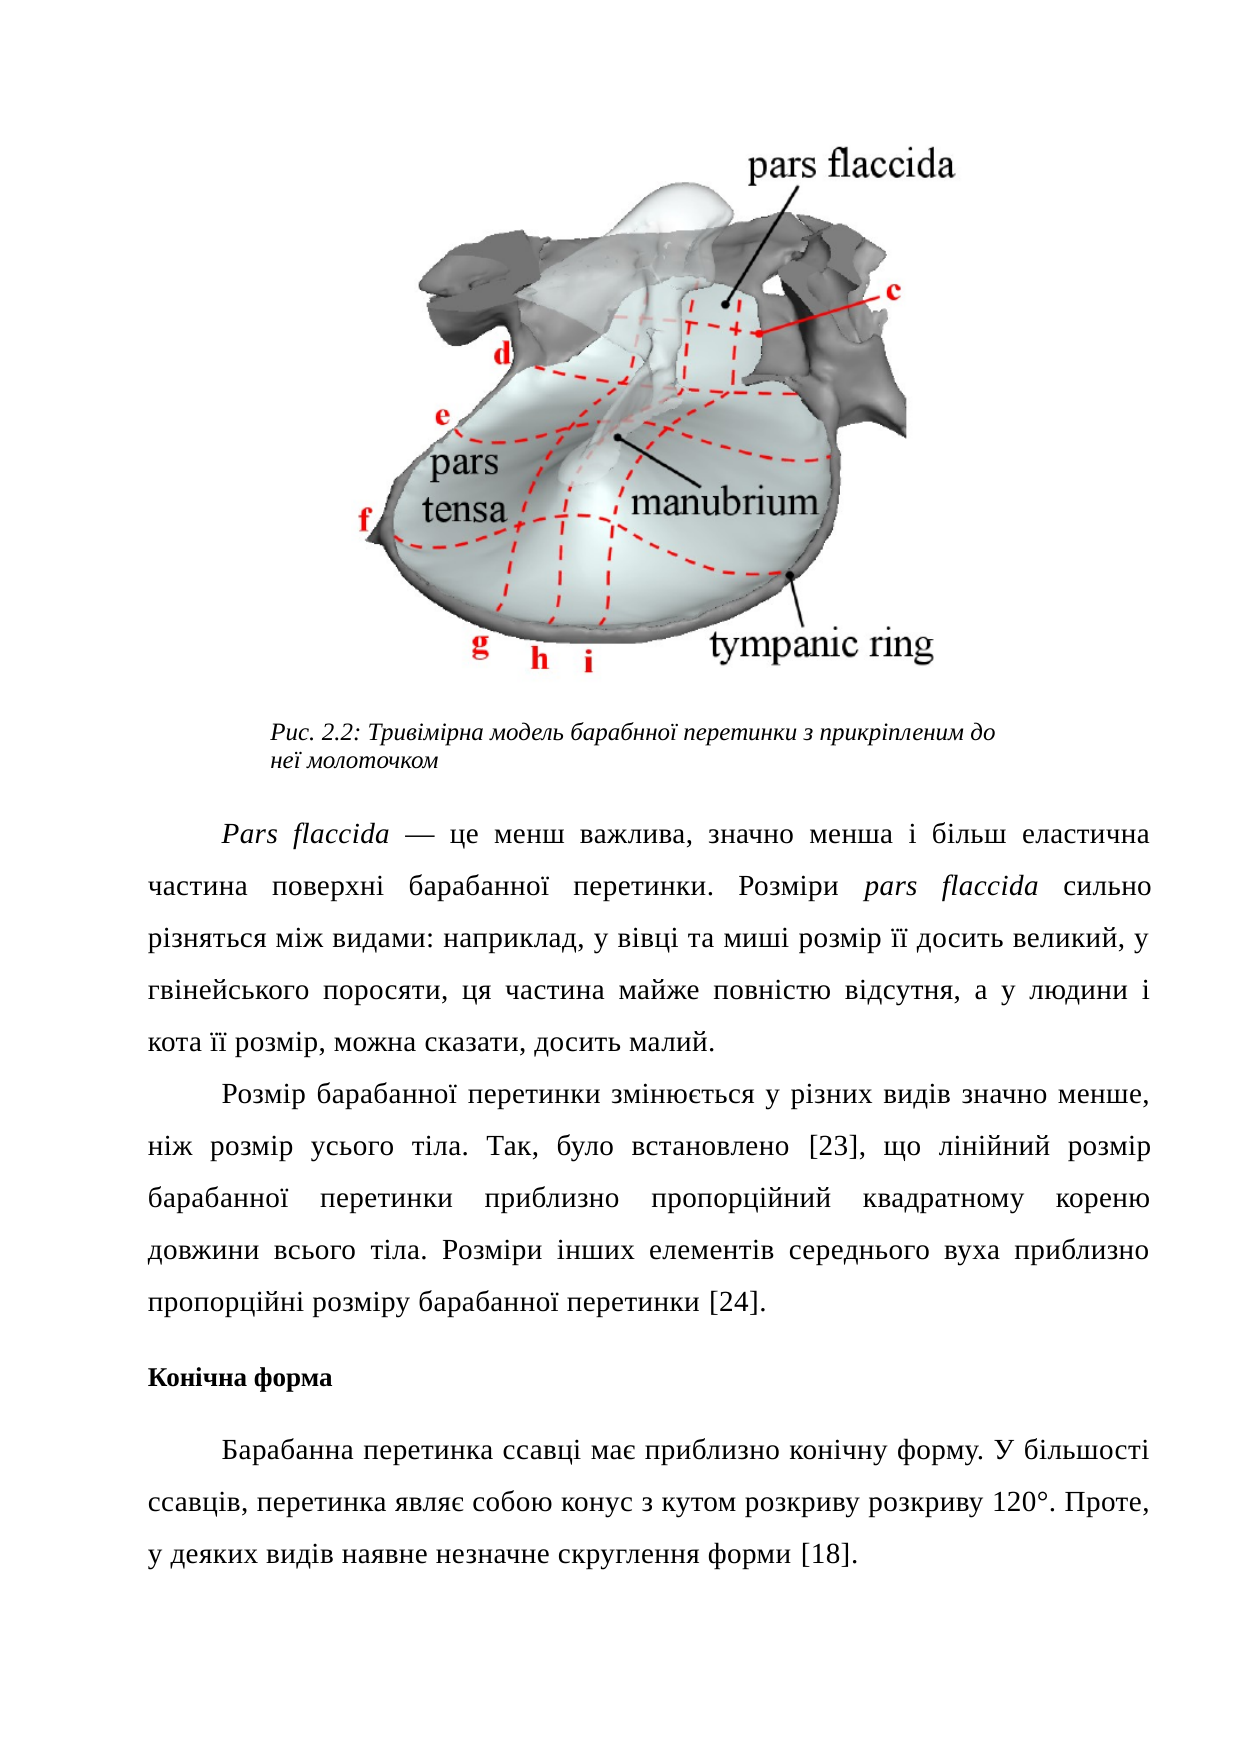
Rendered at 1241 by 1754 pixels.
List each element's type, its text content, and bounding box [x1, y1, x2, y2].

subtitle Конічна форма [148, 1361, 1152, 1392]
picture [270, 124, 1030, 717]
text Розмір барабанної перетинки змінюється у різних видів значно менше, ніж розмір усього тіла. Так, було встановлено [23], що лінійний розмір барабанної перетинки приблизно пропорційний квадратному кореню довжини всього тіла. Розміри інших елементів середнього вуха приблизно пропорційні розміру барабанної перетинки [24]. [148, 1076, 1152, 1318]
text Pars flaccida — це менш важлива, значно менша і більш еластична частина поверхні барабанної перетинки. Розміри pars flaccida сильно різняться між видами: наприклад, у вівці та миші розмір її досить великий, у гвінейського поросяти, ця частина майже повністю відсутня, а у людини і кота її розмір, можна сказати, досить малий. [148, 714, 1152, 1058]
text Барабанна перетинка ссавці має приблизно конічну форму. У більшості ссавців, перетинка являє собою конус з кутом розкриву розкриву 120°. Проте, у деяких видів наявне незначне скруглення форми [18]. [148, 1432, 1152, 1570]
text Рис. 1.2: Тривімірна модель барабнної перетинки з прикріпленим до неї молоточком [270, 717, 1029, 774]
